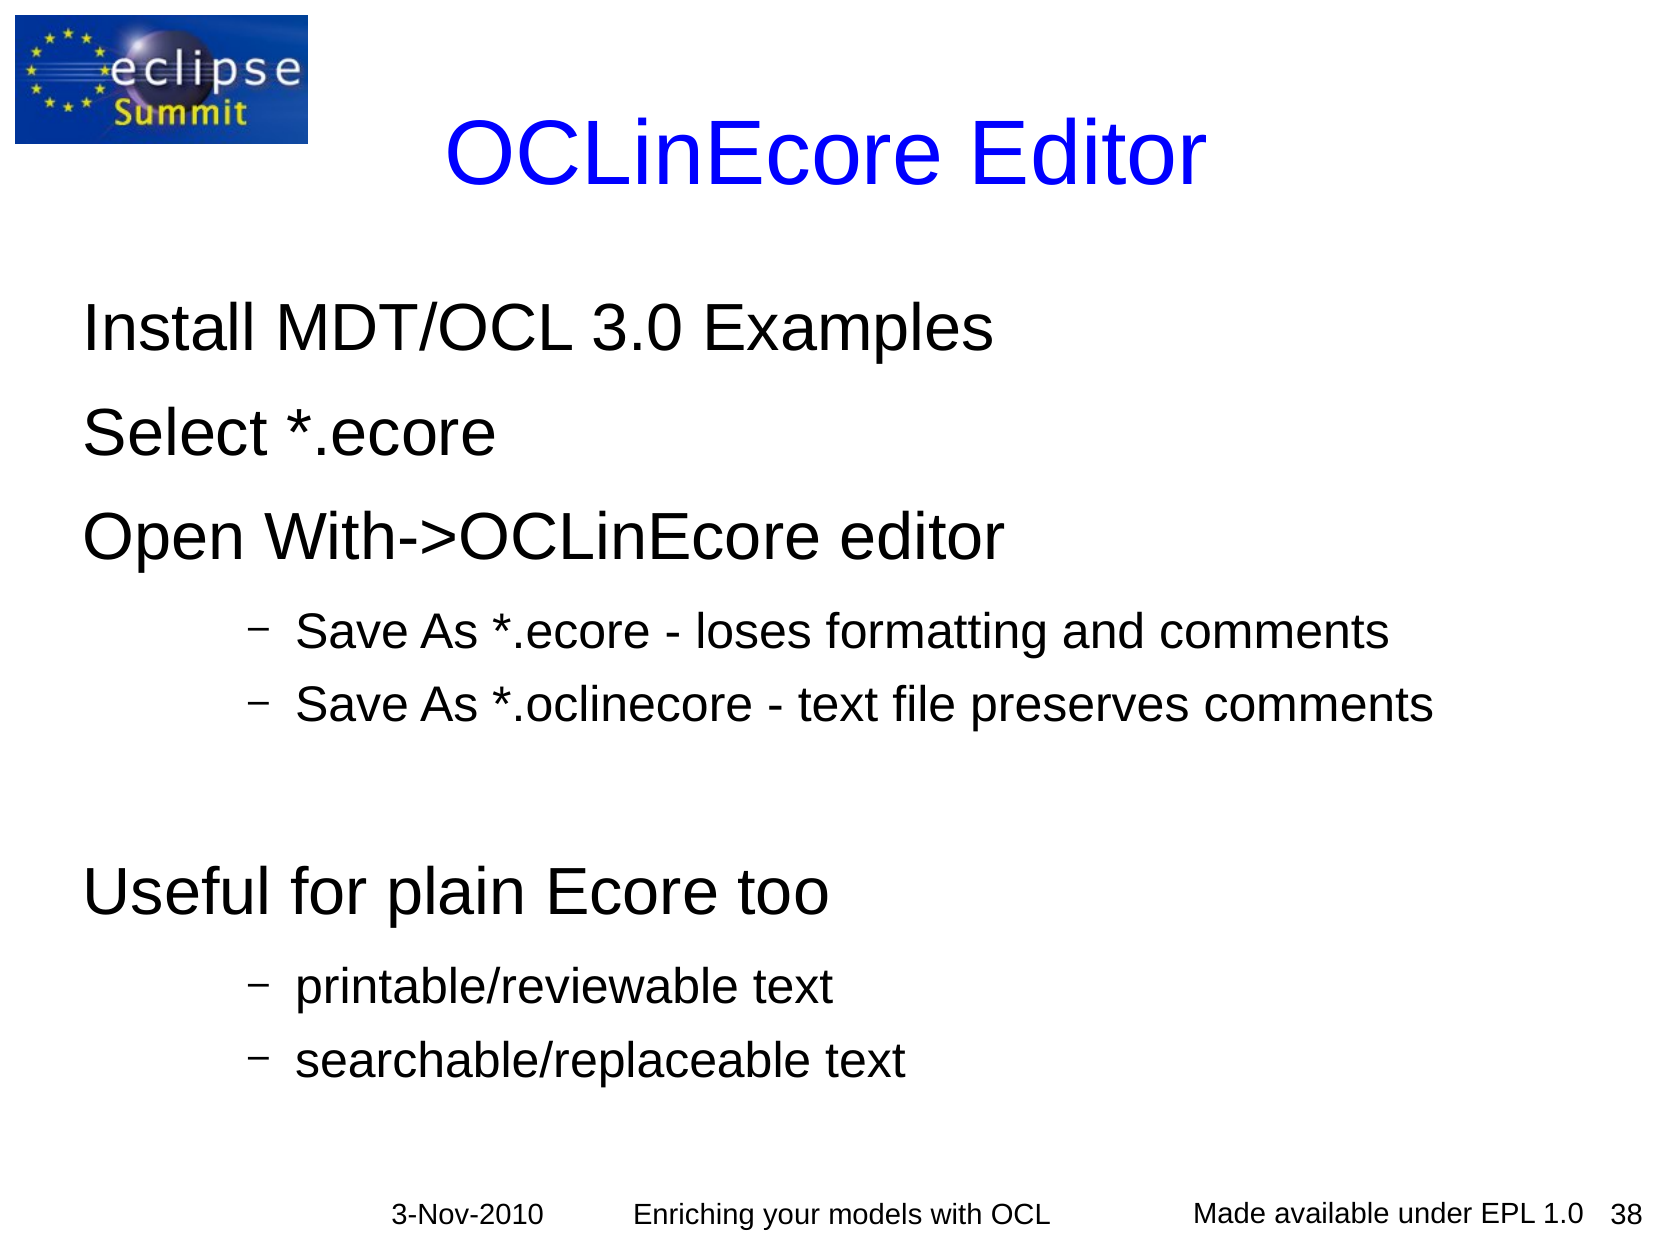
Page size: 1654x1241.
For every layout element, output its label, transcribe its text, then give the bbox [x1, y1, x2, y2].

title OCLinEcore Editor [82, 56, 1571, 250]
picture [15, 15, 308, 144]
list Install MDT/OCL 3.0 Examples Select *.ecore Open With->OCLinEcore editor Save As *.ecore - loses formatting and comments Save As *.oclinecore - text file preserves comments Useful for plain Ecore too printable/reviewable text searchable/replaceable text [82, 290, 1571, 1094]
